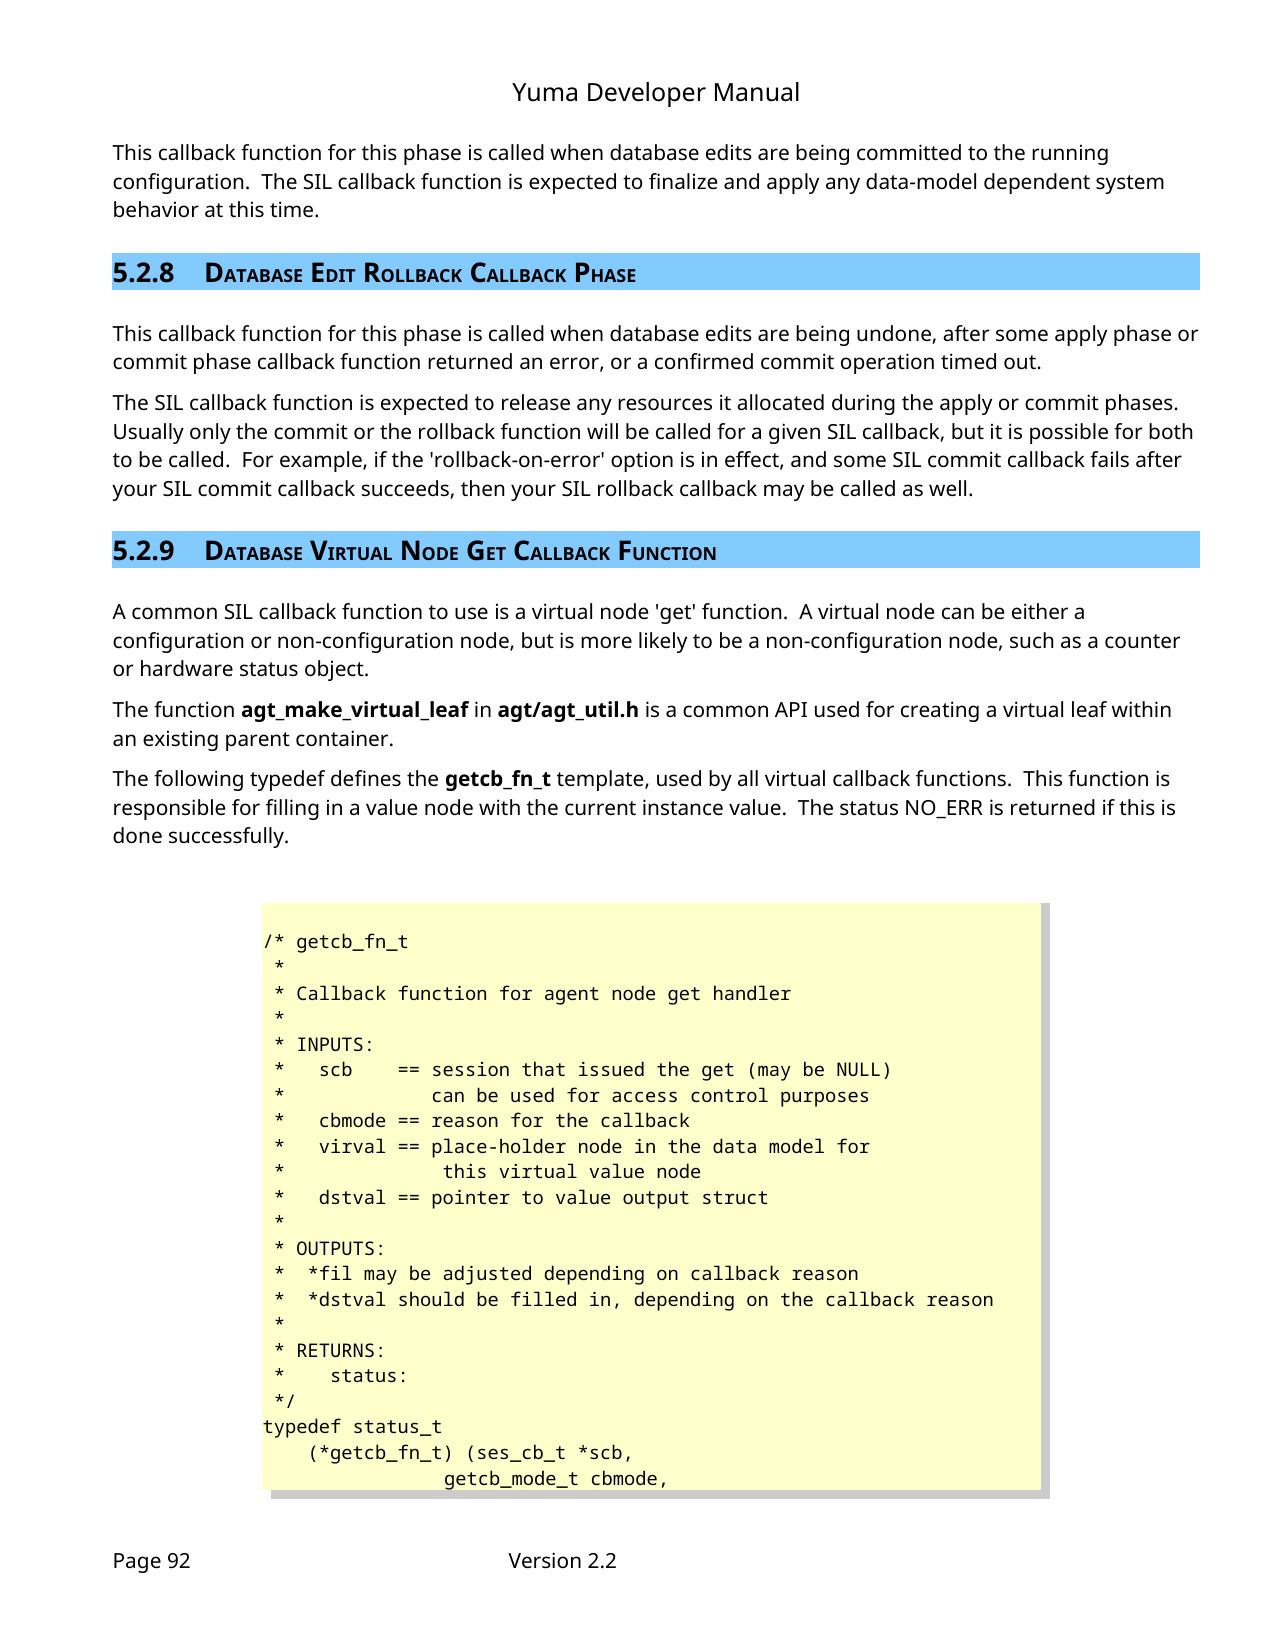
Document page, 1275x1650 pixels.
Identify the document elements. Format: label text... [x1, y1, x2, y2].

subtitle Database Edit Rollback Callback Phase [112, 253, 1200, 290]
text * Callback function for agent node get handler [262, 980, 1041, 1005]
text * RETURNS: [262, 1337, 1041, 1363]
text (*getcb_fn_t) (ses_cb_t *scb, [262, 1439, 1041, 1465]
text This callback function for this phase is called when database edits are being committed to the running configuration. The SIL callback function is expected to finalize and apply any data-model dependent system behavior at this time. [112, 138, 1200, 224]
text * status: [262, 1363, 1041, 1388]
text A common SIL callback function to use is a virtual node 'get' function. A virtual node can be either a configuration or non-configuration node, but is more likely to be a non-configuration node, such as a counter or hardware status object. [112, 597, 1200, 683]
text * *dstval should be filled in, depending on the callback reason [262, 1286, 1041, 1312]
text The function agt_make_virtual_leaf in agt/agt_util.h is a common API used for creating a virtual leaf within an existing parent container. [112, 695, 1200, 752]
text This callback function for this phase is called when database edits are being undone, after some apply phase or commit phase callback function returned an error, or a confirmed commit operation timed out. [112, 319, 1200, 376]
text * [262, 1312, 1041, 1337]
text * virval == place-holder node in the data model for [262, 1133, 1041, 1158]
subtitle Database Virtual Node Get Callback Function [112, 531, 1200, 568]
text */ [262, 1388, 1041, 1414]
text * this virtual value node [262, 1158, 1041, 1184]
text * INPUTS: [262, 1031, 1041, 1056]
text * OUTPUTS: [262, 1235, 1041, 1261]
text * [262, 954, 1041, 980]
text * dstval == pointer to value output struct [262, 1184, 1041, 1209]
text * cbmode == reason for the callback [262, 1107, 1041, 1133]
text The SIL callback function is expected to release any resources it allocated during the apply or commit phases. Usually only the commit or the rollback function will be called for a given SIL callback, but it is possible for both to be called. For example, if the 'rollback-on-error' option is in effect, and some SIL commit callback fails after your SIL commit callback succeeds, then your SIL rollback callback may be called as well. [112, 388, 1200, 502]
text * [262, 1209, 1041, 1235]
text * *fil may be adjusted depending on callback reason [262, 1261, 1041, 1286]
text * [262, 1005, 1041, 1031]
text /* getcb_fn_t [262, 929, 1041, 954]
text * scb == session that issued the get (may be NULL) [262, 1056, 1041, 1082]
text * can be used for access control purposes [262, 1082, 1041, 1107]
text typedef status_t [262, 1414, 1041, 1439]
text The following typedef defines the getcb_fn_t template, used by all virtual callback functions. This function is responsible for filling in a value node with the current instance value. The status NO_ERR is returned if this is done successfully. [112, 764, 1200, 850]
text getcb_mode_t cbmode, [262, 1465, 1041, 1490]
